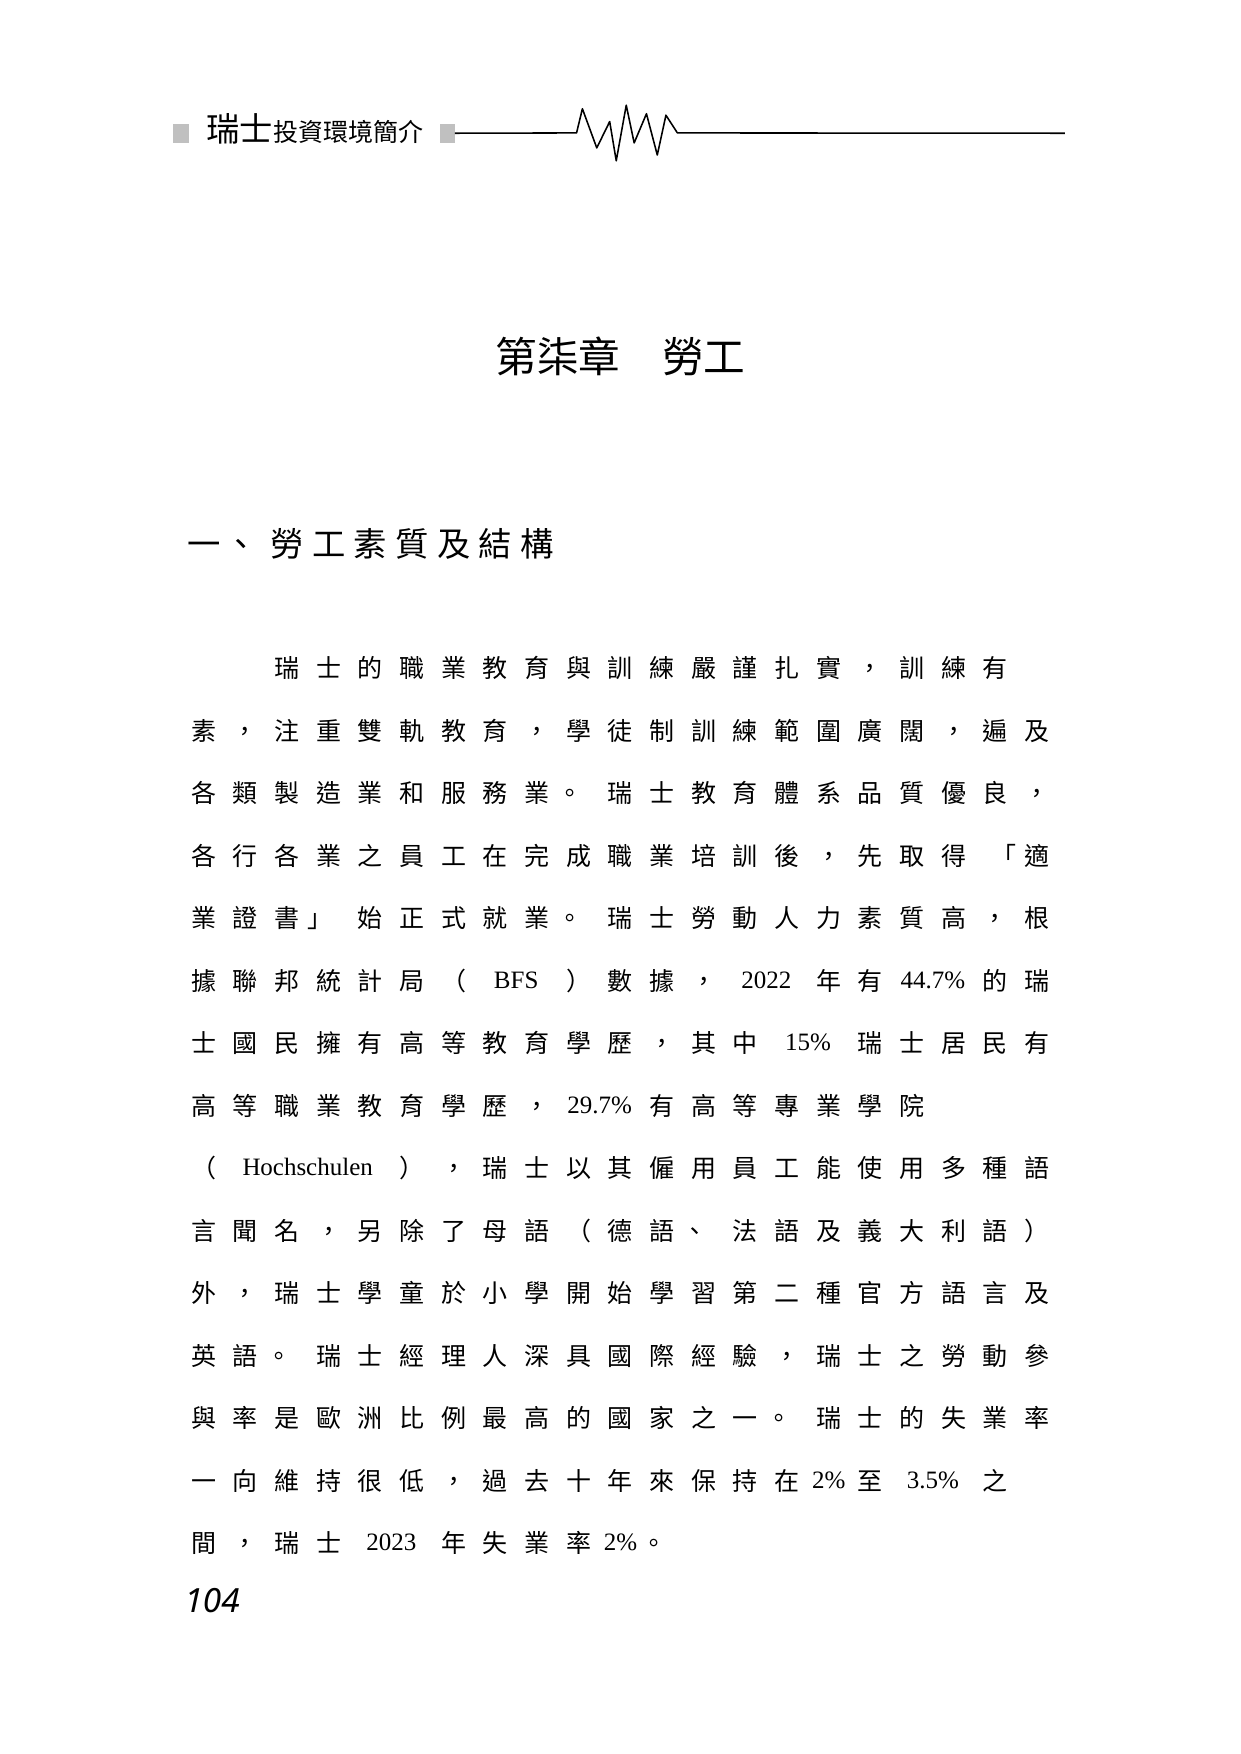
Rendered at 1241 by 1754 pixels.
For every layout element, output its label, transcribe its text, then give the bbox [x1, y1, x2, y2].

text 一、勞工素質及結構 [183, 500, 1058, 563]
text 第柒章 勞工 [183, 313, 1058, 375]
text 瑞士的職業教育與訓練嚴謹扎實，訓練有素，注重雙軌教育，學徒制訓練範圍廣闊，遍及各類製造業和服務業。瑞士教育體系品質優良，各行各業之員工在完成職業培訓後，先取得「適業證書」始正式就業。瑞士勞動人力素質高，根據聯邦統計局（BFS）數據，2022年有44.7%的瑞士國民擁有高等教育學歷，其中15%瑞士居民有高等職業教育學歷，29.7%有高等專業學院（Hochschulen），瑞士以其僱用員工能使用多種語言聞名，另除了母語（德語、法語及義大利語）外，瑞士學童於小學開始學習第二種官方語言及英語。瑞士經理人深具國際經驗，瑞士之勞動參與率是歐洲比例最高的國家之一。瑞士的失業率一向維持很低，過去十年來保持在2%至3.5%之間，瑞士2023年失業率2%。 [183, 625, 1058, 1563]
